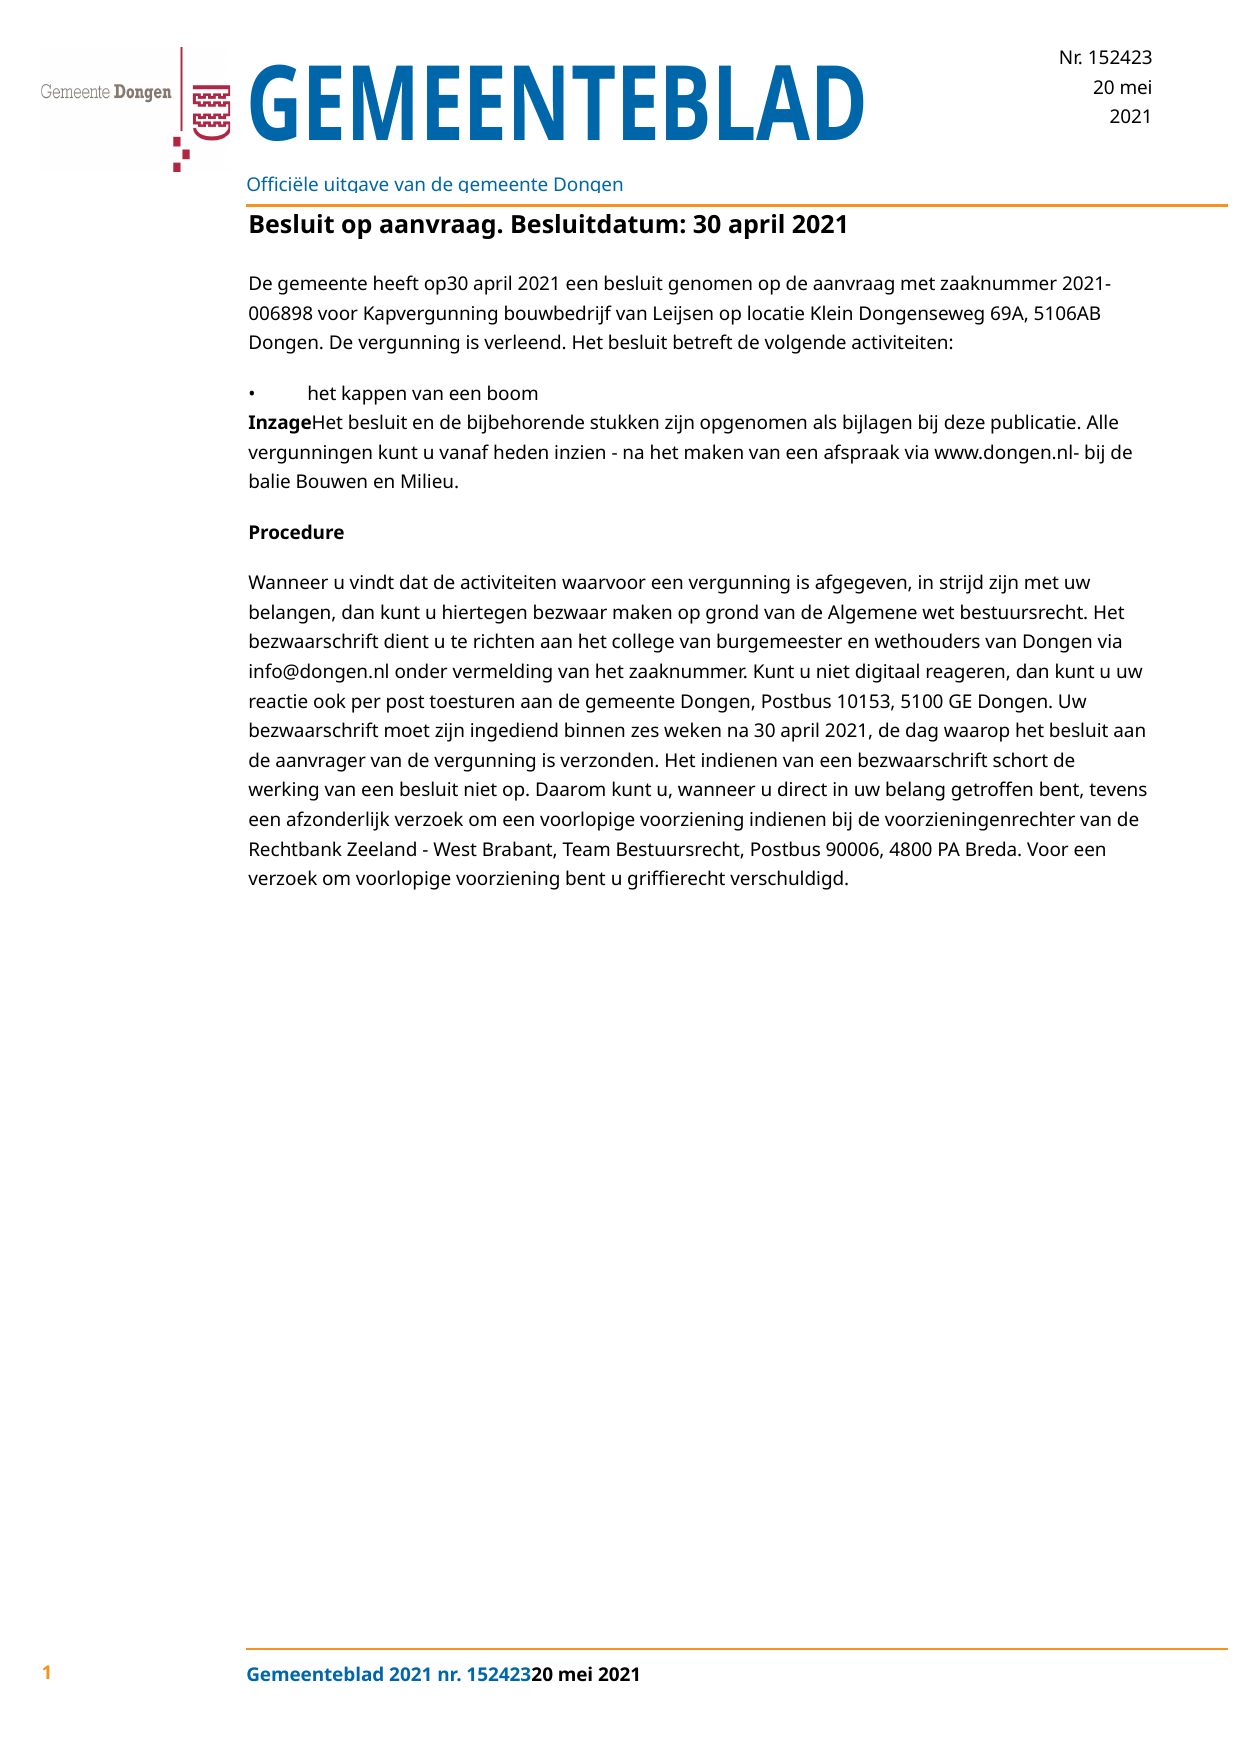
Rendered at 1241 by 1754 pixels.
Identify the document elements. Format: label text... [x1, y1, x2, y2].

text Besluit op aanvraag. Besluitdatum: 30 april 2021 [248, 207, 1152, 241]
picture [41, 47, 231, 172]
text De gemeente heeft op30 april 2021 een besluit genomen op de aanvraag met zaaknummer 2021-006898 voor Kapvergunning bouwbedrijf van Leijsen op locatie Klein Dongenseweg 69A, 5106AB Dongen. De vergunning is verleend. Het besluit betreft de volgende activiteiten: [248, 270, 1152, 355]
list het kappen van een boom [248, 380, 1152, 406]
text Procedure [248, 519, 1152, 545]
text InzageHet besluit en de bijbehorende stukken zijn opgenomen als bijlagen bij deze publicatie. Alle vergunningen kunt u vanaf heden inzien - na het maken van een afspraak via www.dongen.nl- bij de balie Bouwen en Milieu. [248, 409, 1152, 494]
text Wanneer u vindt dat de activiteiten waarvoor een vergunning is afgegeven, in strijd zijn met uw belangen, dan kunt u hiertegen bezwaar maken op grond van de Algemene wet bestuursrecht. Het bezwaarschrift dient u te richten aan het college van burgemeester en wethouders van Dongen via info@dongen.nl onder vermelding van het zaaknummer. Kunt u niet digitaal reageren, dan kunt u uw reactie ook per post toesturen aan de gemeente Dongen, Postbus 10153, 5100 GE Dongen. Uw bezwaarschrift moet zijn ingediend binnen zes weken na 30 april 2021, de dag waarop het besluit aan de aanvrager van de vergunning is verzonden. Het indienen van een bezwaarschrift schort de werking van een besluit niet op. Daarom kunt u, wanneer u direct in uw belang getroffen bent, tevens een afzonderlijk verzoek om een voorlopige voorziening indienen bij de voorzieningenrechter van de Rechtbank Zeeland - West Brabant, Team Bestuursrecht, Postbus 90006, 4800 PA Breda. Voor een verzoek om voorlopige voorziening bent u griffierecht verschuldigd. [248, 569, 1152, 891]
